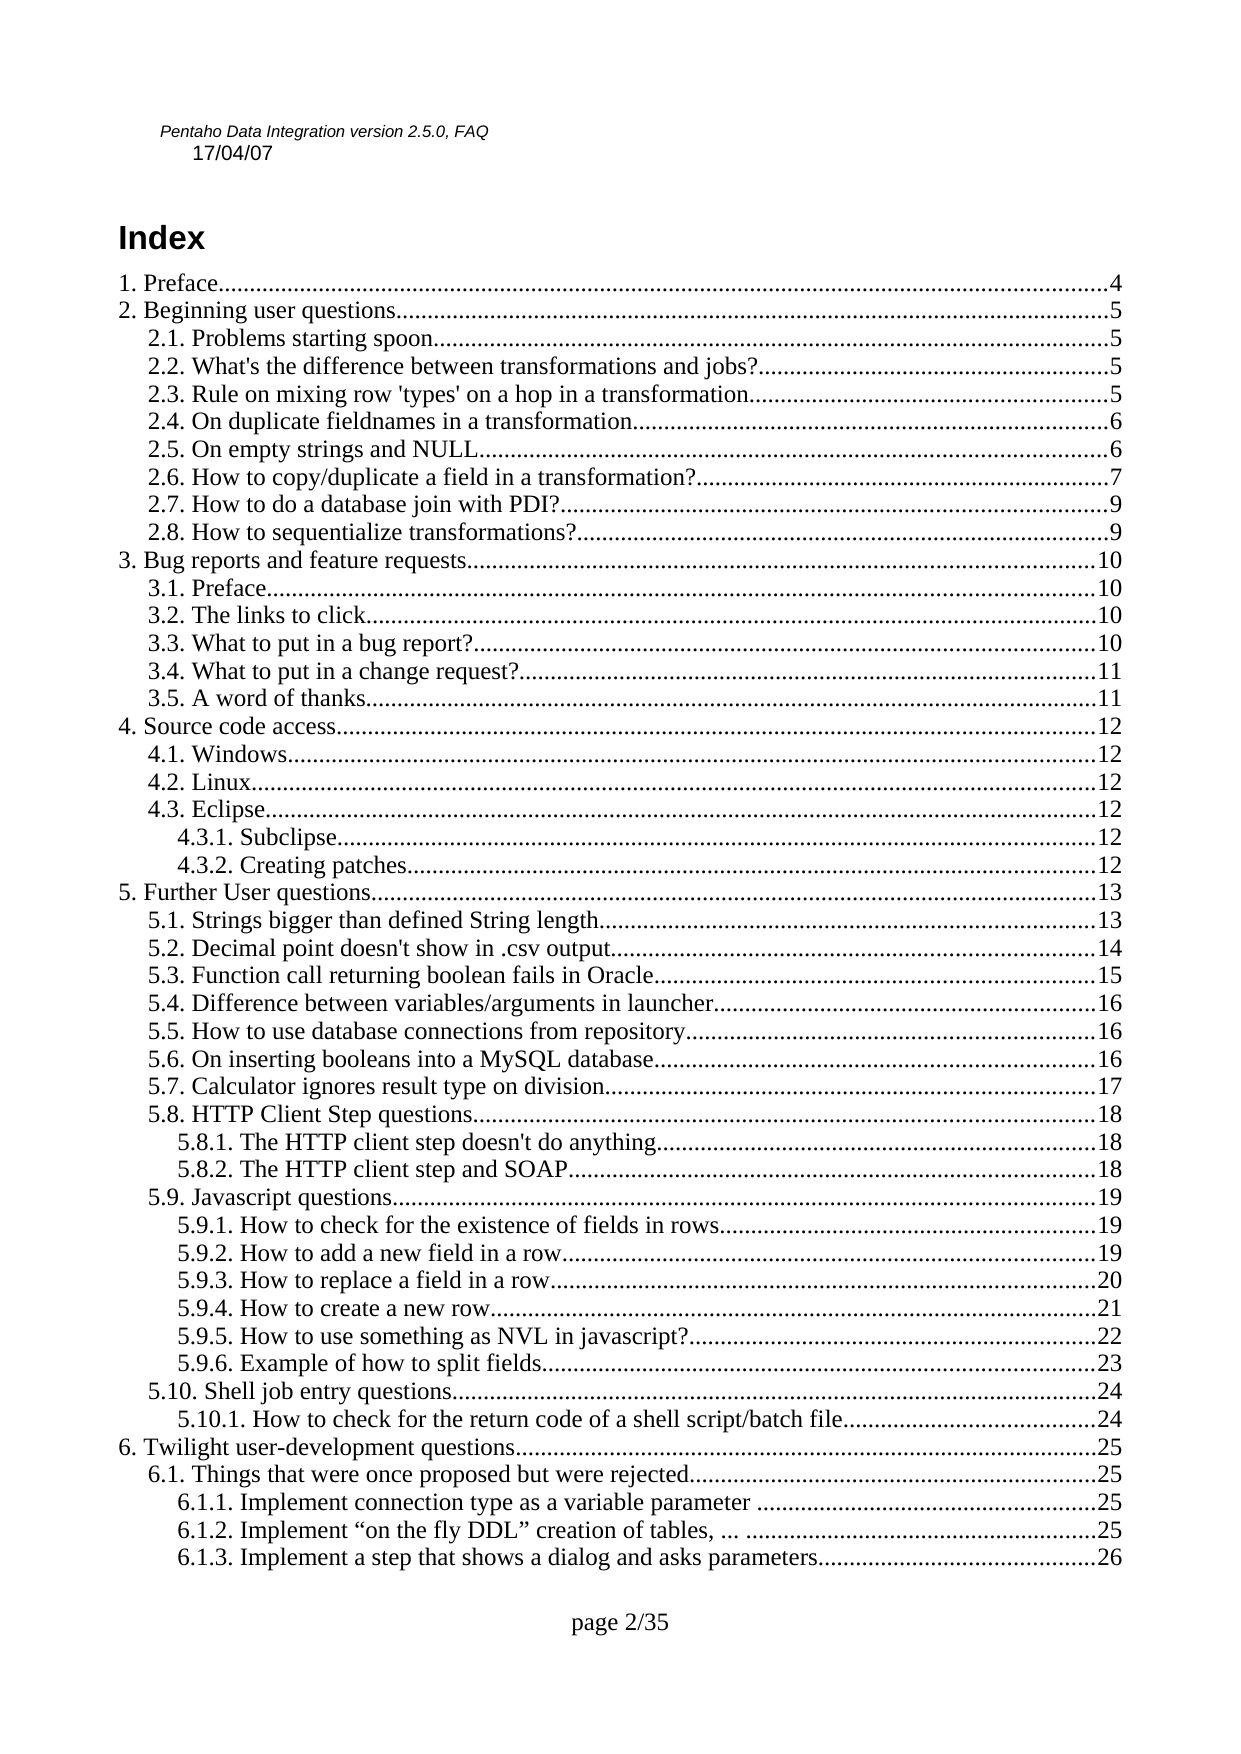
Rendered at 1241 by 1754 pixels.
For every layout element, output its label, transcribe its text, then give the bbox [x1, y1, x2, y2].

text 5.10.1. How to check for the return code of a shell script/batch file 24 [177, 1405, 1122, 1433]
text 5.9.5. How to use something as NVL in javascript? 22 [177, 1322, 1122, 1349]
text 4. Source code access 12 [118, 712, 1122, 740]
text 6.1.3. Implement a step that shows a dialog and asks parameters 26 [177, 1543, 1122, 1571]
text 4.3.2. Creating patches 12 [177, 851, 1122, 878]
text 5.9.4. How to create a new row 21 [177, 1294, 1122, 1322]
text 3.2. The links to click... 10 [148, 601, 1122, 629]
text 2.3. Rule on mixing row 'types' on a hop in a transformation 5 [148, 380, 1122, 407]
text 3.5. A word of thanks 11 [148, 684, 1122, 712]
text 2.1. Problems starting spoon 5 [148, 324, 1122, 352]
text 3.4. What to put in a change request? 11 [148, 657, 1122, 684]
text 2.7. How to do a database join with PDI? 9 [148, 491, 1122, 518]
text 2.6. How to copy/duplicate a field in a transformation? 7 [148, 463, 1122, 491]
text 4.1. Windows 12 [148, 740, 1122, 768]
text 5.9.1. How to check for the existence of fields in rows 19 [177, 1211, 1122, 1239]
text 5.9. Javascript questions 19 [148, 1183, 1122, 1211]
text 2.8. How to sequentialize transformations? 9 [148, 518, 1122, 546]
text 5.9.6. Example of how to split fields 23 [177, 1349, 1122, 1377]
text 5.7. Calculator ignores result type on division 17 [148, 1072, 1122, 1100]
text 3.1. Preface 10 [148, 574, 1122, 601]
text 5.8. HTTP Client Step questions 18 [148, 1100, 1122, 1128]
text 2.2. What's the difference between transformations and jobs? 5 [148, 352, 1122, 380]
text 6.1.2. Implement “on the fly DDL” creation of tables, ... 25 [177, 1516, 1122, 1543]
text 2.5. On empty strings and NULL 6 [148, 435, 1122, 463]
text 5.6. On inserting booleans into a MySQL database 16 [148, 1045, 1122, 1072]
text 5.4. Difference between variables/arguments in launcher 16 [148, 989, 1122, 1017]
text 1. Preface 4 [118, 269, 1122, 297]
text 3. Bug reports and feature requests 10 [118, 546, 1122, 574]
text 5.3. Function call returning boolean fails in Oracle 15 [148, 962, 1122, 989]
text 5.9.2. How to add a new field in a row 19 [177, 1239, 1122, 1266]
text 5.2. Decimal point doesn't show in .csv output 14 [148, 934, 1122, 962]
text 4.3. Eclipse 12 [148, 795, 1122, 823]
subtitle Index [118, 219, 1122, 256]
text 5.10. Shell job entry questions 24 [148, 1377, 1122, 1405]
text 6.1. Things that were once proposed but were rejected 25 [148, 1460, 1122, 1488]
text 4.3.1. Subclipse 12 [177, 823, 1122, 851]
text 6. Twilight user-development questions 25 [118, 1433, 1122, 1460]
text 5. Further User questions 13 [118, 878, 1122, 906]
text 3.3. What to put in a bug report? 10 [148, 629, 1122, 657]
text 2.4. On duplicate fieldnames in a transformation 6 [148, 407, 1122, 435]
text 5.1. Strings bigger than defined String length 13 [148, 906, 1122, 934]
text 5.8.2. The HTTP client step and SOAP 18 [177, 1156, 1122, 1183]
text 5.9.3. How to replace a field in a row 20 [177, 1266, 1122, 1294]
text 6.1.1. Implement connection type as a variable parameter 25 [177, 1488, 1122, 1516]
text 5.8.1. The HTTP client step doesn't do anything 18 [177, 1128, 1122, 1156]
text 5.5. How to use database connections from repository 16 [148, 1017, 1122, 1045]
text 4.2. Linux 12 [148, 768, 1122, 795]
text 2. Beginning user questions 5 [118, 297, 1122, 324]
